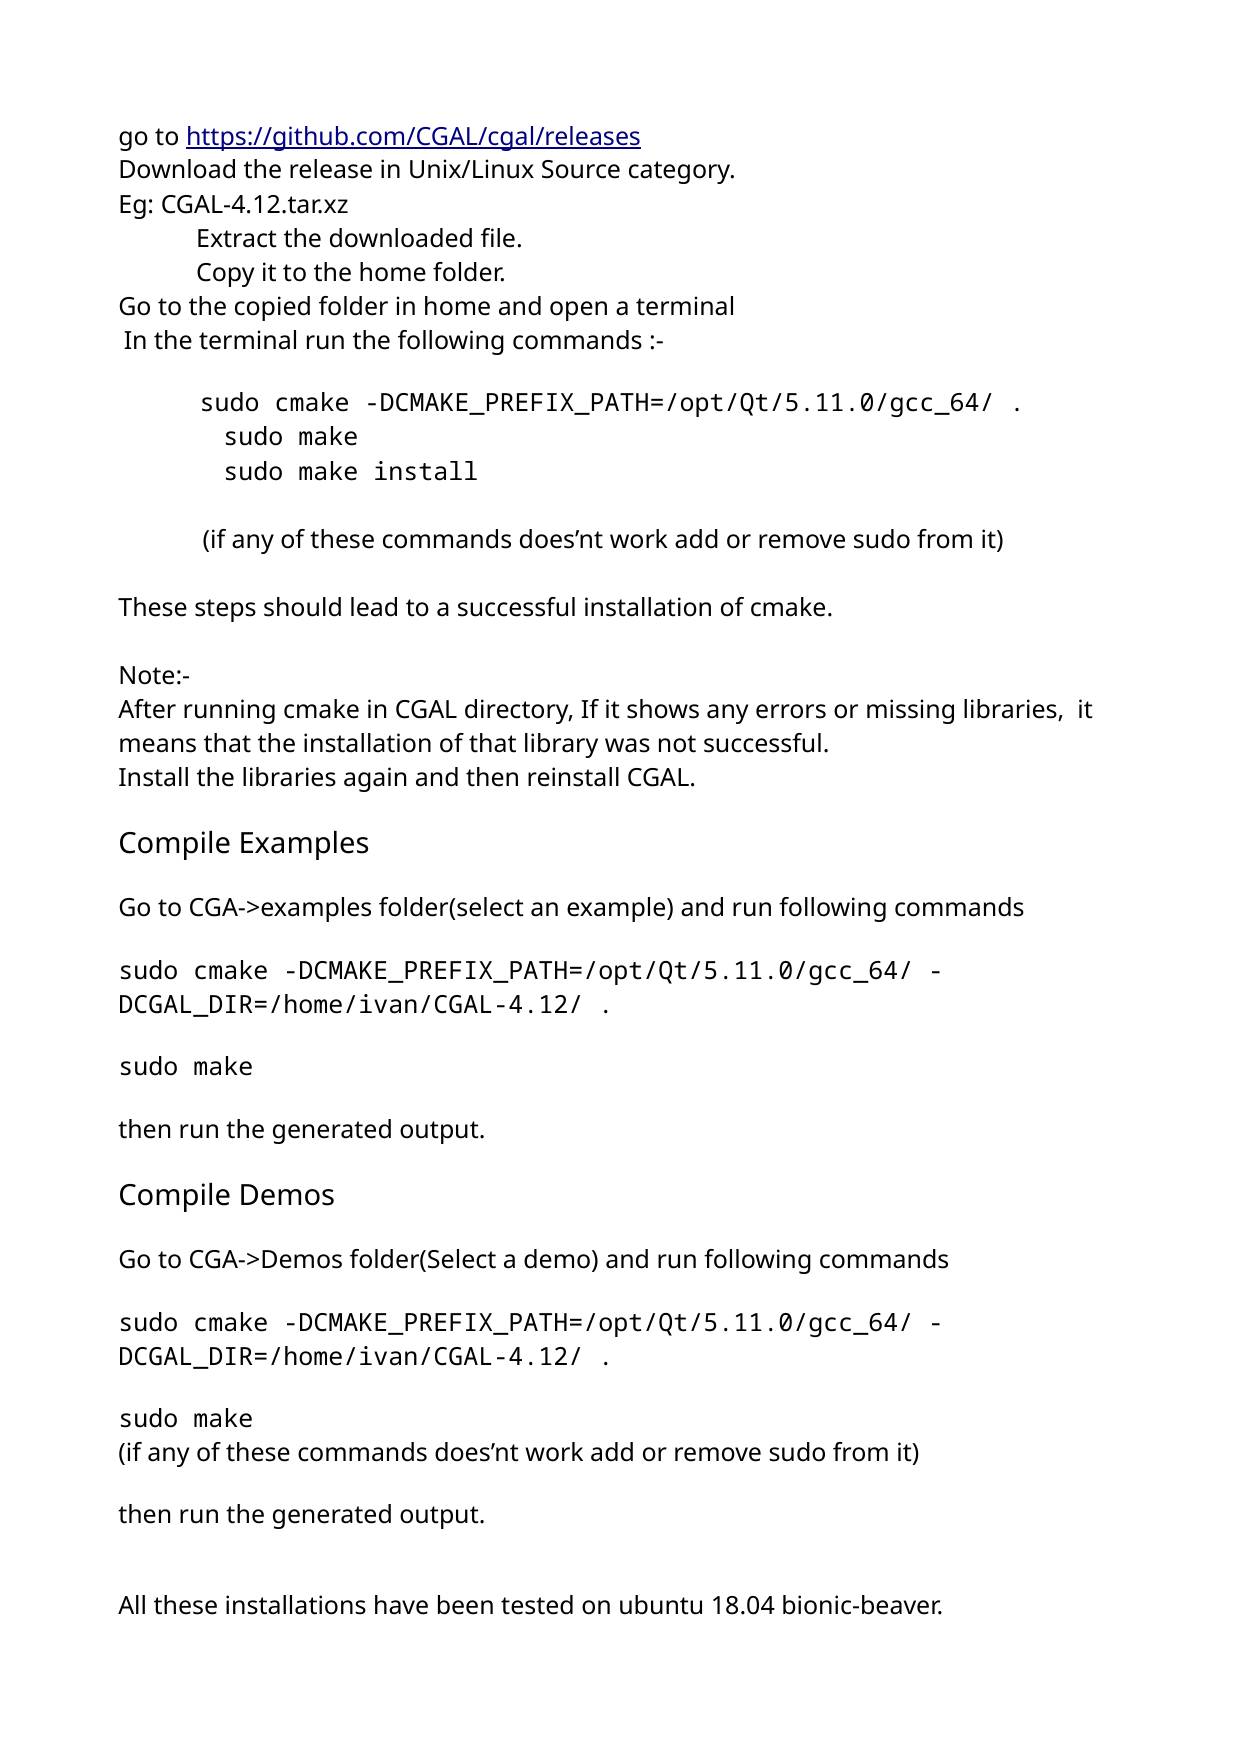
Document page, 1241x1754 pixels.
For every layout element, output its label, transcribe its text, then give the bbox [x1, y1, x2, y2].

text sudo cmake -DCMAKE_PREFIX_PATH=/opt/Qt/5.11.0/gcc_64/ . [118, 385, 1122, 419]
text then run the generated output. [118, 1111, 1122, 1145]
text sudo cmake -DCMAKE_PREFIX_PATH=/opt/Qt/5.11.0/gcc_64/ -DCGAL_DIR=/home/ivan/CGAL-4.12/ . [118, 1304, 1122, 1372]
text Eg: CGAL-4.12.tar.xz [118, 186, 1122, 220]
text Go to CGA->Demos folder(Select a demo) and run following commands [118, 1242, 1122, 1276]
text sudo cmake -DCMAKE_PREFIX_PATH=/opt/Qt/5.11.0/gcc_64/ -DCGAL_DIR=/home/ivan/CGAL-4.12/ . [118, 952, 1122, 1021]
text then run the generated output. [118, 1497, 1122, 1531]
text These steps should lead to a successful installation of cmake. [118, 589, 1122, 623]
text After running cmake in CGAL directory, If it shows any errors or missing libraries, it means that the installation of that library was not successful. [118, 692, 1122, 760]
text Compile Examples [118, 822, 1122, 862]
text Note:- [118, 657, 1122, 692]
text All these installations have been tested on ubuntu 18.04 bionic-beaver. [118, 1588, 1122, 1622]
text Install the libraries again and then reinstall CGAL. [118, 760, 1122, 794]
text go to https://github.com/CGAL/cgal/releases [118, 118, 1122, 152]
text (if any of these commands does’nt work add or remove sudo from it) [118, 521, 1122, 555]
text Download the release in Unix/Linux Source category. [118, 152, 1122, 186]
text sudo make [118, 1401, 1122, 1435]
text Go to CGA->examples folder(select an example) and run following commands [118, 890, 1122, 924]
text In the terminal run the following commands :- [118, 322, 1122, 357]
text (if any of these commands does’nt work add or remove sudo from it) [118, 1435, 1122, 1469]
text sudo make install [118, 453, 1122, 487]
text sudo make [118, 1049, 1122, 1083]
text Copy it to the home folder. [118, 254, 1122, 288]
text Extract the downloaded file. [118, 220, 1122, 254]
text sudo make [118, 419, 1122, 453]
text Go to the copied folder in home and open a terminal [118, 288, 1122, 322]
text Compile Demos [118, 1174, 1122, 1213]
